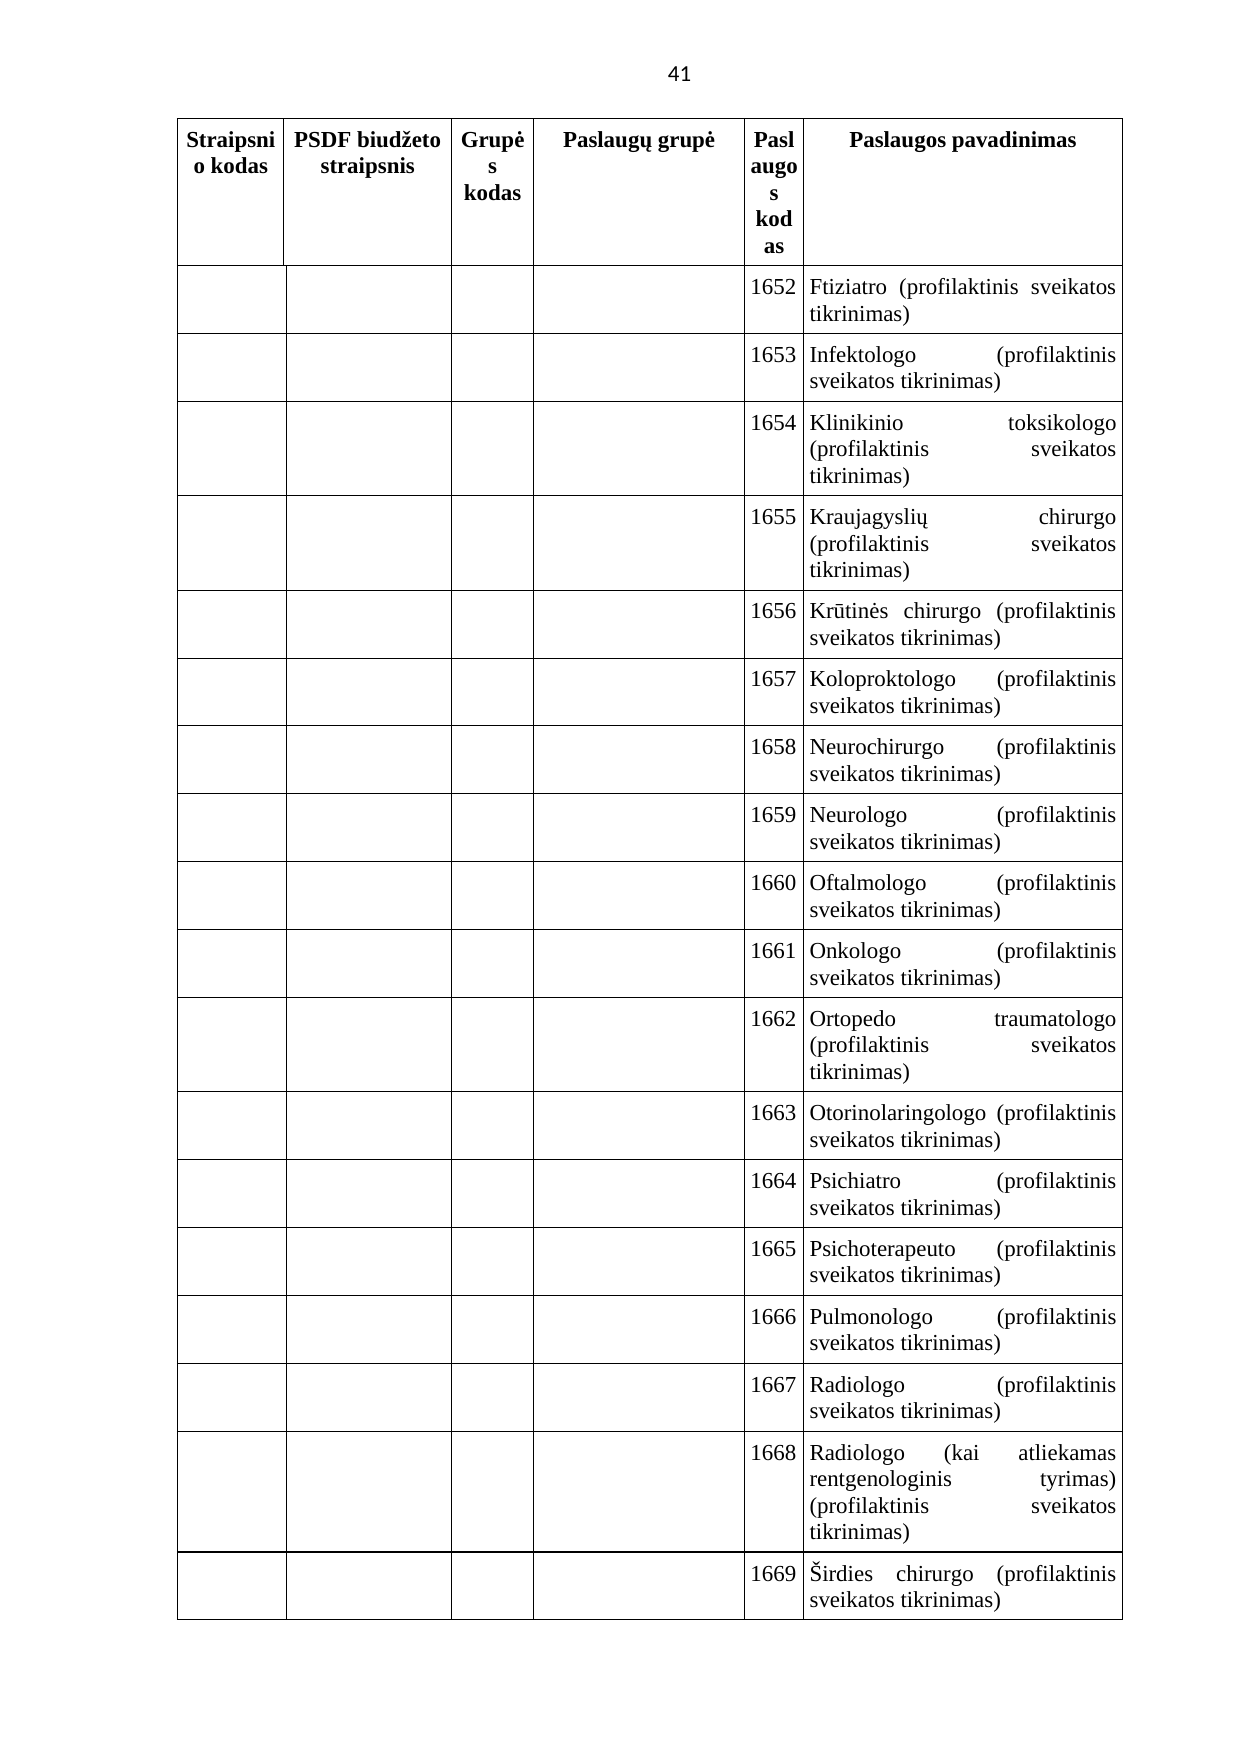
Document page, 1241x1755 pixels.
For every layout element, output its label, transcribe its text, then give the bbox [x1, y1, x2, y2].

table_cell 1668 [745, 1432, 803, 1551]
table_cell [452, 1160, 533, 1227]
table_cell [287, 930, 451, 997]
table_cell [534, 726, 744, 793]
table_cell Pulmonologo (profilaktinis sveikatos tikrinimas) [804, 1296, 1122, 1363]
table_cell [534, 659, 744, 725]
table_cell [534, 1296, 744, 1363]
table_cell 1657 [745, 659, 803, 725]
table_cell [534, 1228, 744, 1295]
table_cell 1658 [745, 726, 803, 793]
table_header Paslaugos pavadinimas [804, 119, 1122, 265]
table_cell [534, 591, 744, 657]
table_cell [534, 862, 744, 929]
table_cell [178, 1092, 286, 1159]
table_cell [178, 862, 286, 929]
table_cell Psichoterapeuto (profilaktinis sveikatos tikrinimas) [804, 1228, 1122, 1295]
table_cell [534, 998, 744, 1091]
table_cell 1660 [745, 862, 803, 929]
table_cell [178, 402, 286, 495]
table_cell 1666 [745, 1296, 803, 1363]
table_cell Koloproktologo (profilaktinis sveikatos tikrinimas) [804, 659, 1122, 725]
table_cell Otorinolaringologo (profilaktinis sveikatos tikrinimas) [804, 1092, 1122, 1159]
table_cell [287, 591, 451, 657]
table_cell 1662 [745, 998, 803, 1091]
table_cell 1667 [745, 1364, 803, 1431]
table_cell [534, 1364, 744, 1431]
table_cell [534, 1092, 744, 1159]
table_cell [178, 266, 286, 333]
table_cell [534, 402, 744, 495]
table_cell 1664 [745, 1160, 803, 1227]
table_cell [452, 591, 533, 657]
table_cell Ortopedo traumatologo (profilaktinis sveikatos tikrinimas) [804, 998, 1122, 1091]
table_cell [287, 726, 451, 793]
table_cell 1656 [745, 591, 803, 657]
table_cell [178, 1296, 286, 1363]
table_cell [534, 794, 744, 861]
table_cell Klinikinio toksikologo (profilaktinis sveikatos tikrinimas) [804, 402, 1122, 495]
table_cell [452, 266, 533, 333]
table_cell Radiologo (kai atliekamas rentgenologinis tyrimas) (profilaktinis sveikatos tikrinimas) [804, 1432, 1122, 1551]
table_cell [178, 1228, 286, 1295]
table_cell [534, 1432, 744, 1551]
table_cell 1665 [745, 1228, 803, 1295]
table_cell [452, 334, 533, 401]
table_cell [452, 402, 533, 495]
table_header Grupės kodas [452, 119, 533, 265]
table_cell Širdies chirurgo (profilaktinis sveikatos tikrinimas) [804, 1553, 1122, 1619]
table_cell [534, 334, 744, 401]
table_cell [452, 794, 533, 861]
table_cell [178, 334, 286, 401]
table_cell Kraujagyslių chirurgo (profilaktinis sveikatos tikrinimas) [804, 496, 1122, 589]
table_cell 1661 [745, 930, 803, 997]
table_cell 1654 [745, 402, 803, 495]
table_header Paslaugų grupė [534, 119, 744, 265]
table_cell [178, 1364, 286, 1431]
table_cell [287, 794, 451, 861]
table_cell [287, 1092, 451, 1159]
table_cell Infektologo (profilaktinis sveikatos tikrinimas) [804, 334, 1122, 401]
table_cell [178, 496, 286, 589]
table_cell 1663 [745, 1092, 803, 1159]
table_cell [534, 266, 744, 333]
table_cell 1653 [745, 334, 803, 401]
table_cell [452, 726, 533, 793]
table_cell [178, 659, 286, 725]
table_cell Krūtinės chirurgo (profilaktinis sveikatos tikrinimas) [804, 591, 1122, 657]
table_cell [287, 1160, 451, 1227]
table_cell [534, 496, 744, 589]
table_cell [287, 862, 451, 929]
table_cell [452, 1364, 533, 1431]
table_cell [452, 930, 533, 997]
table_cell [452, 1432, 533, 1551]
table_cell [178, 726, 286, 793]
table_cell [287, 1364, 451, 1431]
table_cell [287, 266, 451, 333]
table_cell Neurologo (profilaktinis sveikatos tikrinimas) [804, 794, 1122, 861]
table_cell [452, 1092, 533, 1159]
table_header Paslaugos kodas [745, 119, 803, 265]
table_cell [452, 998, 533, 1091]
table_cell [287, 1296, 451, 1363]
table_cell [534, 930, 744, 997]
table_cell 1655 [745, 496, 803, 589]
table_cell [287, 1432, 451, 1551]
table_cell [452, 659, 533, 725]
table_cell 1669 [745, 1553, 803, 1619]
table_cell [534, 1553, 744, 1619]
table_cell [287, 1553, 451, 1619]
table_cell 1659 [745, 794, 803, 861]
table_header PSDF biudžeto straipsnis [284, 119, 451, 265]
table_cell [178, 930, 286, 997]
table_cell [452, 1553, 533, 1619]
table_cell [287, 998, 451, 1091]
table_cell 1652 [745, 266, 803, 333]
table_cell [452, 862, 533, 929]
table_cell [287, 1228, 451, 1295]
table_cell [178, 1432, 286, 1551]
table_cell [452, 1296, 533, 1363]
table_cell [178, 998, 286, 1091]
table_cell [178, 591, 286, 657]
table_cell [287, 334, 451, 401]
table_cell Ftiziatro (profilaktinis sveikatos tikrinimas) [804, 266, 1122, 333]
table_cell [178, 1160, 286, 1227]
table_header Straipsnio kodas [178, 119, 283, 265]
table_cell [178, 794, 286, 861]
table_cell [178, 1553, 286, 1619]
table_cell [287, 402, 451, 495]
table_cell Oftalmologo (profilaktinis sveikatos tikrinimas) [804, 862, 1122, 929]
table_cell Radiologo (profilaktinis sveikatos tikrinimas) [804, 1364, 1122, 1431]
table_cell [452, 1228, 533, 1295]
table_cell [452, 496, 533, 589]
table_cell [287, 496, 451, 589]
table_cell Psichiatro (profilaktinis sveikatos tikrinimas) [804, 1160, 1122, 1227]
table_cell [534, 1160, 744, 1227]
table_cell Onkologo (profilaktinis sveikatos tikrinimas) [804, 930, 1122, 997]
table_cell Neurochirurgo (profilaktinis sveikatos tikrinimas) [804, 726, 1122, 793]
table_cell [287, 659, 451, 725]
